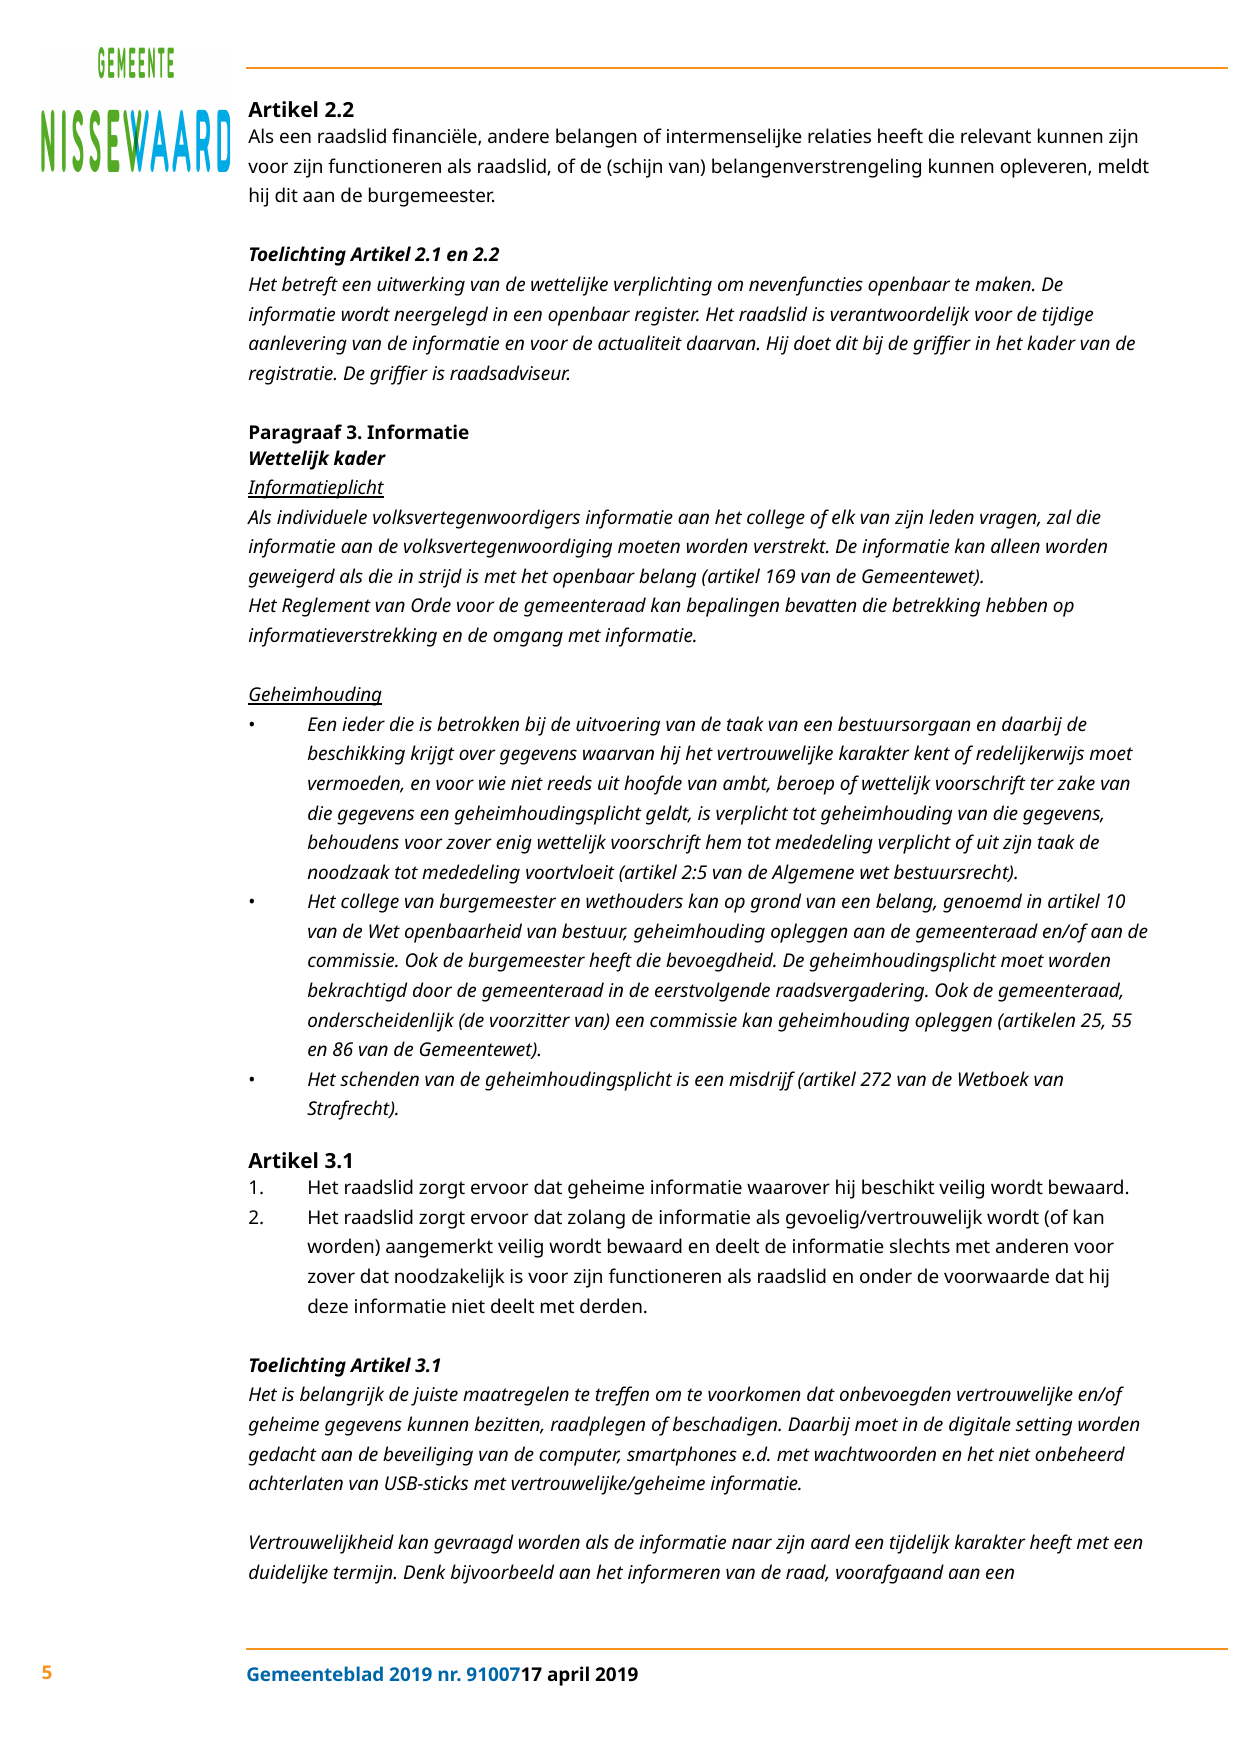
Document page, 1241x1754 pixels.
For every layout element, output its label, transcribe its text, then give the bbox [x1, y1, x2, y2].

text Artikel 3.1 [248, 1146, 1152, 1174]
picture [200, 151, 206, 172]
text Het betreft een uitwerking van de wettelijke verplichting om nevenfuncties openbaar te maken. De informatie wordt neergelegd in een openbaar register. Het raadslid is verantwoordelijk voor de tijdige aanlevering van de informatie en voor de actualiteit daarvan. Hij doet dit bij de griffier in het kader van de registratie. De griffier is raadsadviseur. [248, 271, 1152, 386]
text Vertrouwelijkheid kan gevraagd worden als de informatie naar zijn aard een tijdelijk karakter heeft met een duidelijke termijn. Denk bijvoorbeeld aan het informeren van de raad, voorafgaand aan een [248, 1529, 1152, 1585]
text Als een raadslid financiële, andere belangen of intermenselijke relaties heeft die relevant kunnen zijn voor zijn functioneren als raadslid, of de (schijn van) belangenverstrengeling kunnen opleveren, meldt hij dit aan de burgemeester. [248, 123, 1152, 208]
picture [222, 122, 227, 160]
text Informatieplicht [248, 474, 1152, 500]
text Geheimhouding [248, 681, 1152, 707]
text Wettelijk kader [248, 445, 1152, 471]
list Het schenden van de geheimhoudingsplicht is een misdrijf (artikel 272 van de Wetboek van Strafrecht). [248, 1066, 1152, 1121]
list Het college van burgemeester en wethouders kan op grond van een belang, genoemd in artikel 10 van de Wet openbaarheid van bestuur, geheimhouding opleggen aan de gemeenteraad en/of aan de commissie. Ook de burgemeester heeft die bevoegdheid. De geheimhoudingsplicht moet worden bekrachtigd door de gemeenteraad in de eerstvolgende raadsvergadering. Ook de gemeenteraad, onderscheidenlijk (de voorzitter van) een commissie kan geheimhouding opleggen (artikelen 25, 55 en 86 van de Gemeentewet). [248, 888, 1152, 1062]
text Als individuele volksvertegenwoordigers informatie aan het college of elk van zijn leden vragen, zal die informatie aan de volksvertegenwoordiging moeten worden verstrekt. De informatie kan alleen worden geweigerd als die in strijd is met het openbaar belang (artikel 169 van de Gemeentewet). [248, 504, 1152, 589]
picture [201, 122, 206, 138]
text Het Reglement van Orde voor de gemeenteraad kan bepalingen bevatten die betrekking hebben op informatieverstrekking en de omgang met informatie. [248, 593, 1152, 648]
picture [41, 47, 231, 172]
text Artikel 2.2 [248, 95, 1152, 123]
text Toelichting Artikel 2.1 en 2.2 [248, 242, 1152, 267]
list Een ieder die is betrokken bij de uitvoering van de taak van een bestuursorgaan en daarbij de beschikking krijgt over gegevens waarvan hij het vertrouwelijke karakter kent of redelijkerwijs moet vermoeden, en voor wie niet reeds uit hoofde van ambt, beroep of wettelijk voorschrift ter zake van die gegevens een geheimhoudingsplicht geldt, is verplicht tot geheimhouding van die gegevens, behoudens voor zover enig wettelijk voorschrift hem tot mededeling verplicht of uit zijn taak de noodzaak tot mededeling voortvloeit (artikel 2:5 van de Algemene wet bestuursrecht). [248, 711, 1152, 885]
picture [176, 157, 187, 172]
text Het is belangrijk de juiste maatregelen te treffen om te voorkomen dat onbevoegden vertrouwelijke en/of geheime gegevens kunnen bezitten, raadplegen of beschadigen. Daarbij moet in de digitale setting worden gedacht aan de beveiliging van de computer, smartphones e.d. met wachtwoorden en het niet onbeheerd achterlaten van USB-sticks met vertrouwelijke/geheime informatie. [248, 1382, 1152, 1496]
text Paragraaf 3. Informatie [248, 419, 1152, 445]
list Het raadslid zorgt ervoor dat geheime informatie waarover hij beschikt veilig wordt bewaard. [248, 1174, 1152, 1200]
list Het raadslid zorgt ervoor dat zolang de informatie als gevoelig/vertrouwelijk wordt (of kan worden) aangemerkt veilig wordt bewaard en deelt de informatie slechts met anderen voor zover dat noodzakelijk is voor zijn functioneren als raadslid en onder de voorwaarde dat hij deze informatie niet deelt met derden. [248, 1204, 1152, 1318]
picture [154, 157, 165, 172]
text Toelichting Artikel 3.1 [248, 1352, 1152, 1378]
